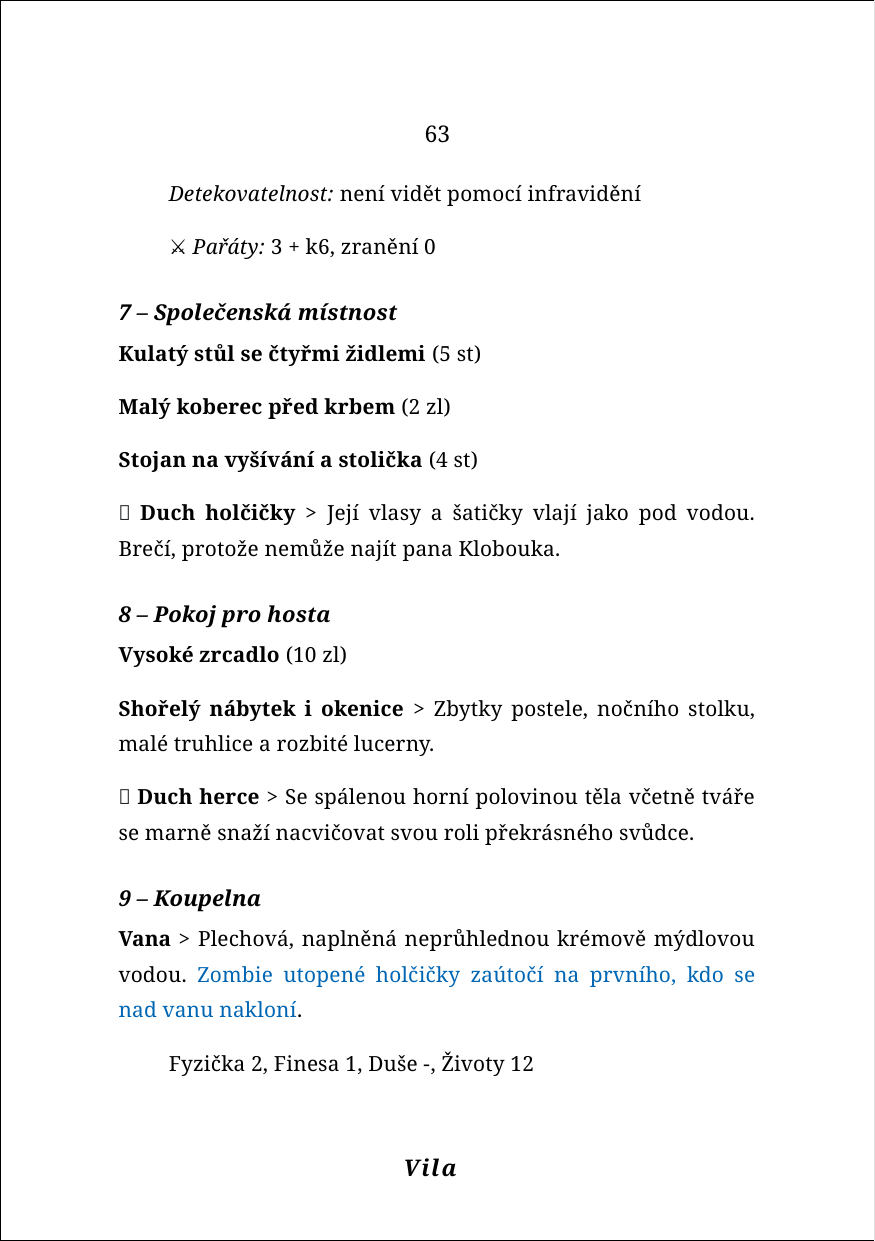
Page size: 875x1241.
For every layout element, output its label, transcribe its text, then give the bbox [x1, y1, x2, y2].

text Vana > Plechová, naplněná neprůhlednou krémově mýdlovou vodou. Zombie utopené holčičky zaútočí na prvního, kdo se nad vanu nakloní. [118, 924, 756, 1024]
text 👤 Duch holčičky > Její vlasy a šatičky vlají jako pod vodou. Brečí, protože nemůže najít pana Klobouka. [118, 498, 756, 562]
text Stojan na vyšívání a stolička (4 st) [118, 445, 756, 474]
subtitle 7 – Společenská místnost [118, 297, 756, 327]
text ⚔ Pařáty: 3 + k6, zranění 0 [168, 232, 756, 261]
text Malý koberec před krbem (2 zl) [118, 392, 756, 420]
text 👤 Duch herce > Se spálenou horní polovinou těla včetně tváře se marně snaží nacvičovat svou roli překrásného svůdce. [118, 782, 756, 846]
subtitle 9 – Koupelna [118, 883, 756, 913]
text Shořelý nábytek i okenice > Zbytky postele, nočního stolku, malé truhlice a rozbité lucerny. [118, 694, 756, 758]
text Detekovatelnost: není vidět pomocí infravidění [168, 179, 756, 207]
text Kulatý stůl se čtyřmi židlemi (5 st) [118, 339, 756, 367]
text Fyzička 2, Finesa 1, Duše -, Životy 12 [168, 1049, 756, 1077]
subtitle 8 – Pokoj pro hosta [118, 599, 756, 629]
text Vysoké zrcadlo (10 zl) [118, 641, 756, 669]
